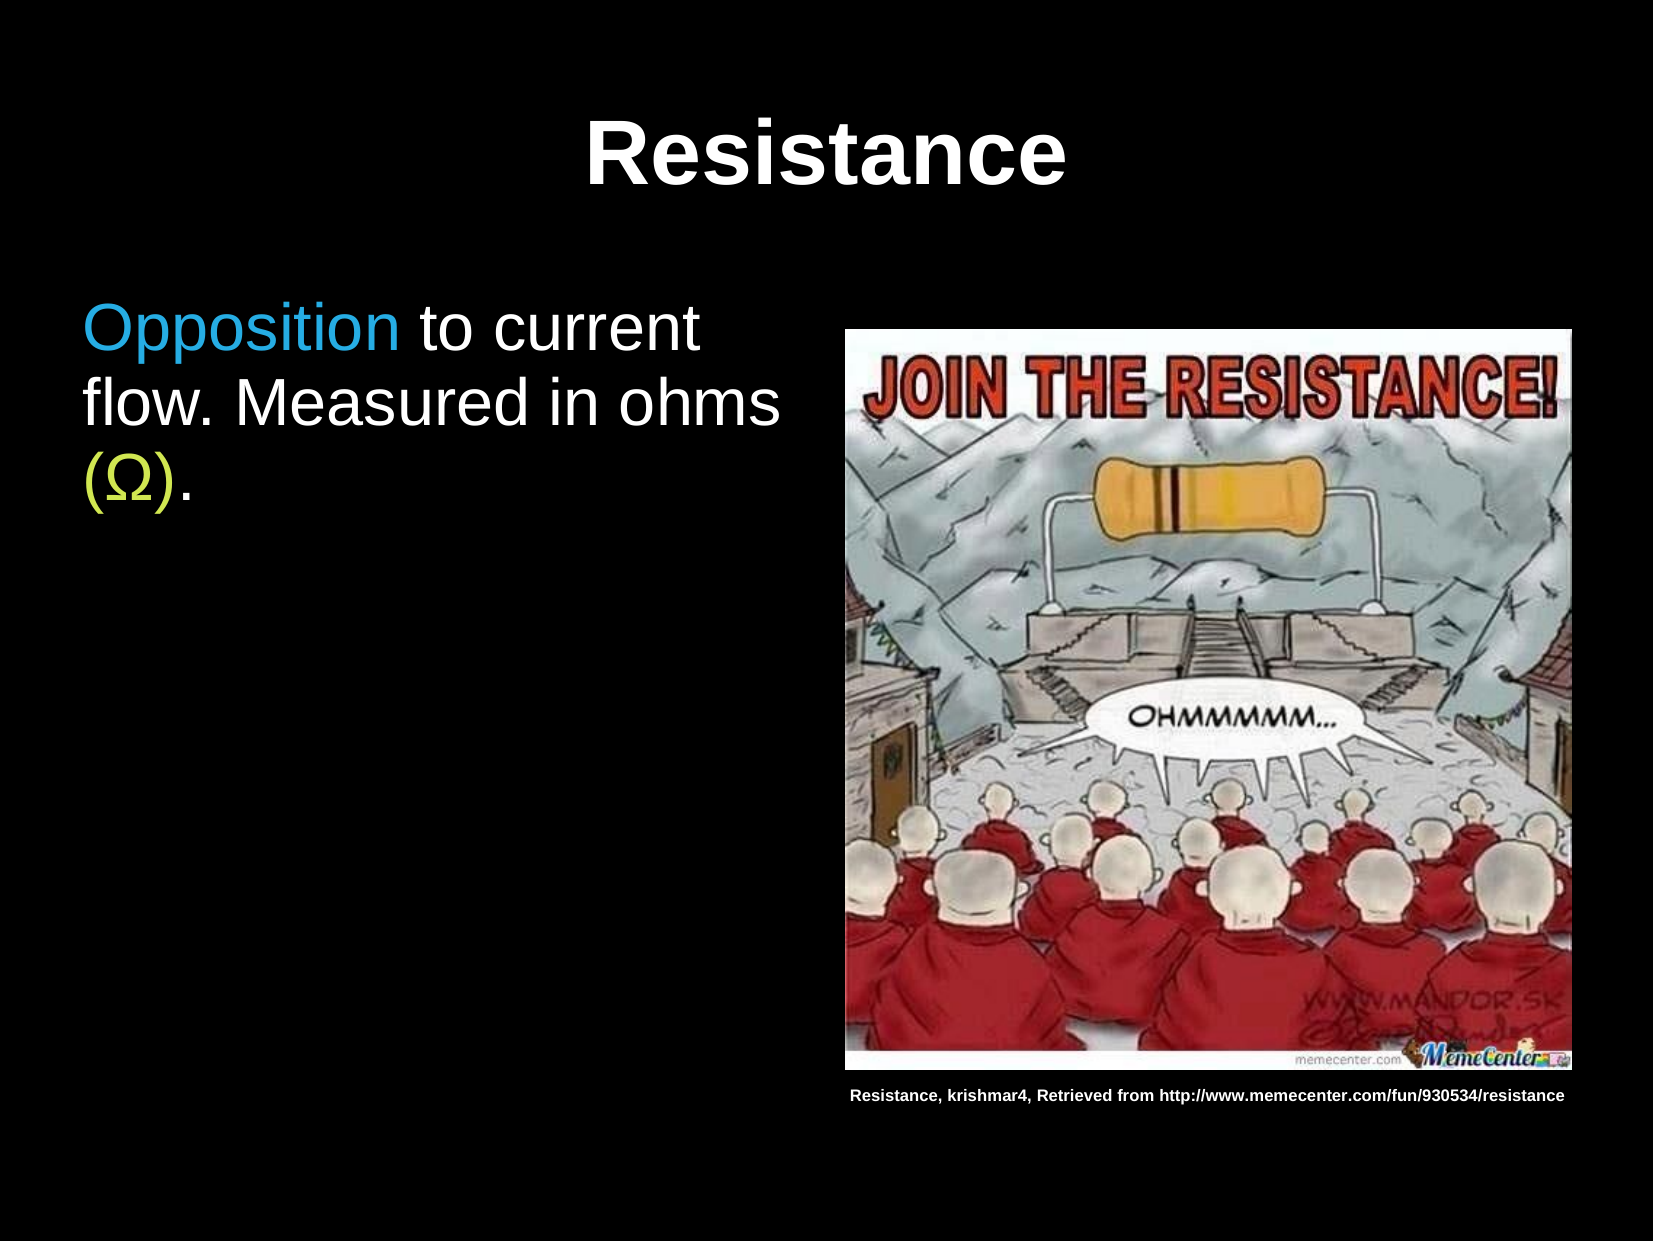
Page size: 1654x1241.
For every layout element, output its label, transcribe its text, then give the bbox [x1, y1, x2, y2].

title Resistance [82, 49, 1571, 257]
list Opposition to current flow. Measured in ohms (Ω). [82, 290, 809, 1109]
text_box Resistance, krishmar4, Retrieved from http://www.memecenter.com/fun/930534/resistance [849, 1086, 1562, 1106]
picture [845, 329, 1572, 1070]
